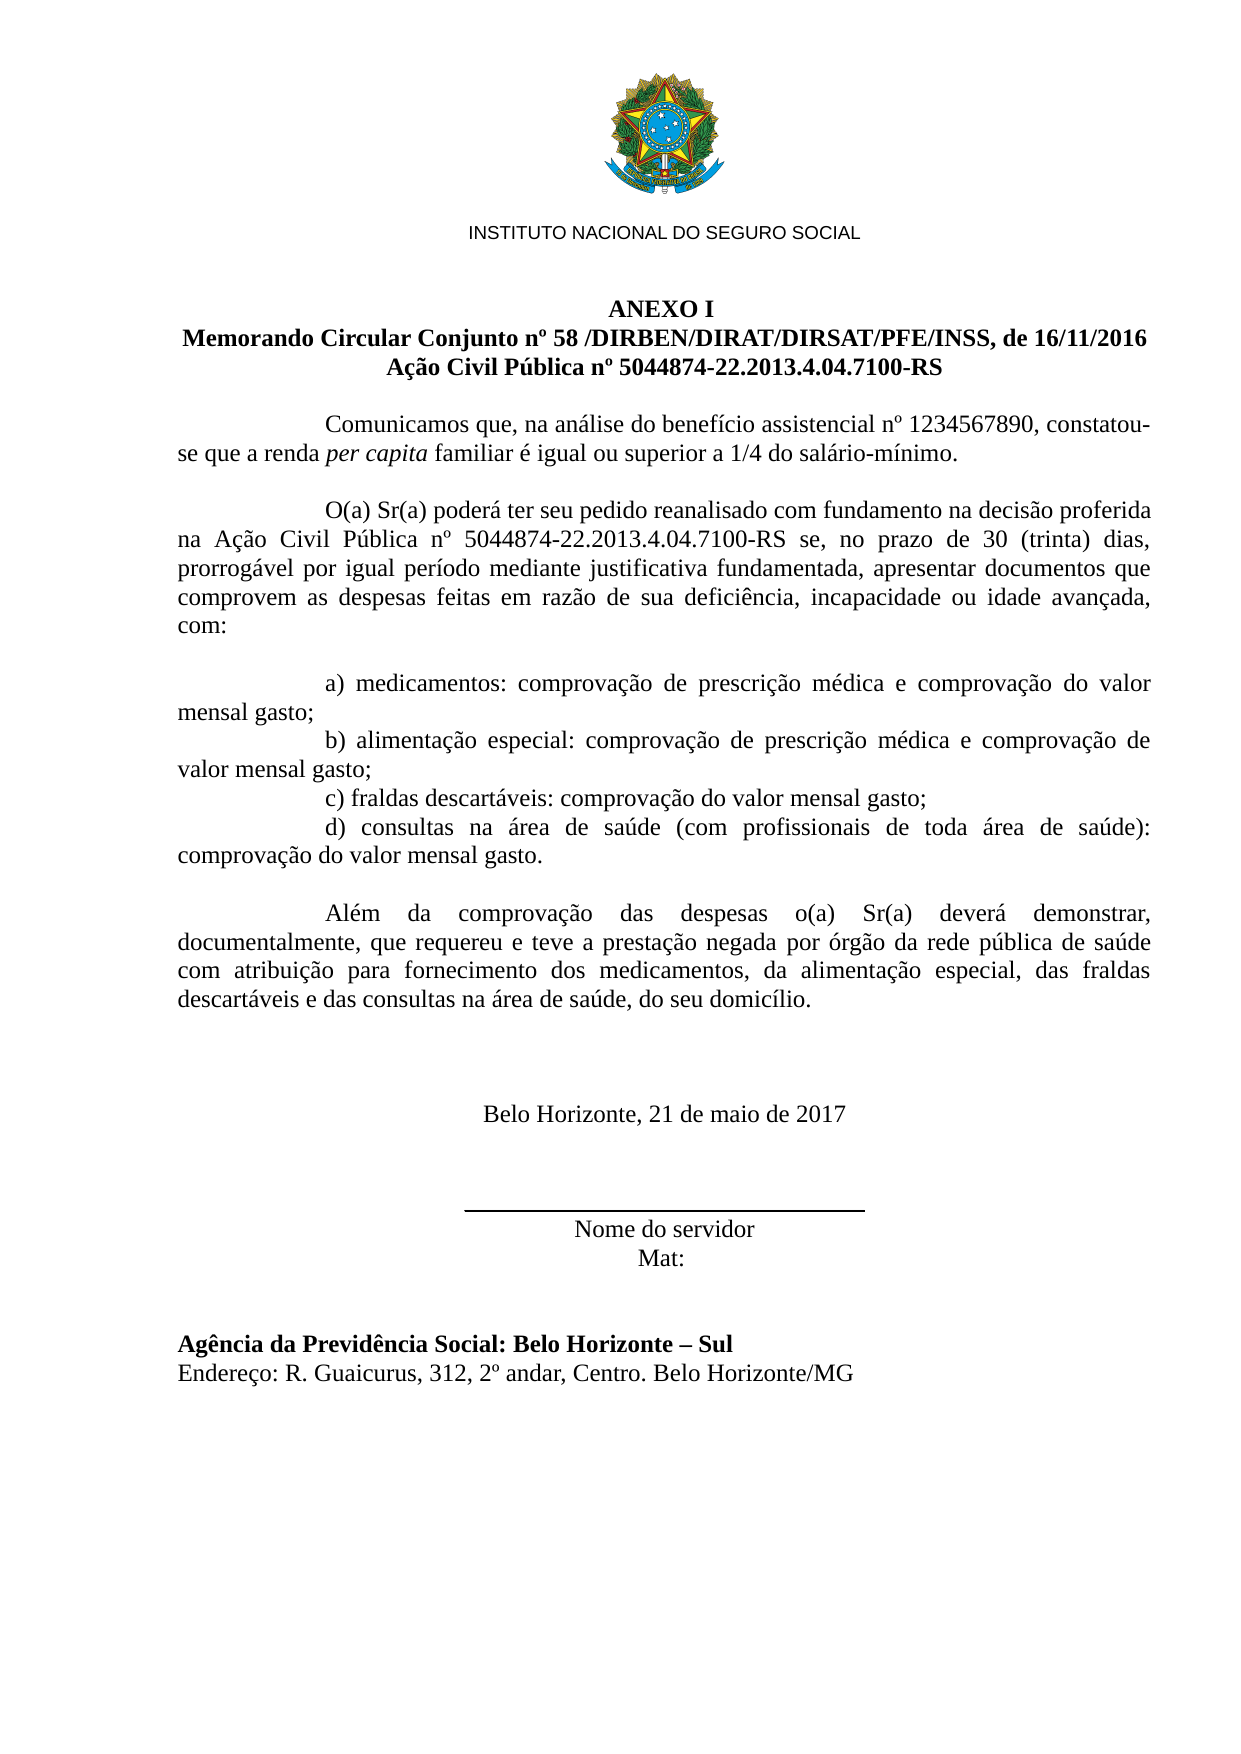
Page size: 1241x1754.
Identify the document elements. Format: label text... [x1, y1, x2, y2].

text b) alimentação especial: comprovação de prescrição médica e comprovação de valor mensal gasto; [177, 725, 1152, 783]
text Memorando Circular Conjunto nº 58 /DIRBEN/DIRAT/DIRSAT/PFE/INSS, de 16/11/2016 [177, 323, 1152, 352]
text O(a) Sr(a) poderá ter seu pedido reanalisado com fundamento na decisão proferida na Ação Civil Pública nº 5044874-22.2013.4.04.7100-RS se, no prazo de 30 (trinta) dias, prorrogável por igual período mediante justificativa fundamentada, apresentar documentos que comprovem as despesas feitas em razão de sua deficiência, incapacidade ou idade avançada, com: [177, 495, 1152, 639]
text ANEXO I [177, 294, 1152, 323]
text c) fraldas descartáveis: comprovação do valor mensal gasto; [177, 783, 1152, 812]
picture [629, 180, 648, 190]
picture [654, 187, 676, 194]
text Belo Horizonte, 21 de maio de 2017 [177, 1099, 1152, 1128]
text Além da comprovação das despesas o(a) Sr(a) deverá demonstrar, documentalmente, que requereu e teve a prestação negada por órgão da rede pública de saúde com atribuição para fornecimento dos medicamentos, da alimentação especial, das fraldas descartáveis e das consultas na área de saúde, do seu domicílio. [177, 898, 1152, 1013]
text Mat: [177, 1243, 1152, 1272]
text ________________________________ [177, 1185, 1152, 1214]
text Agência da Previdência Social: Belo Horizonte – Sul [177, 1329, 1152, 1358]
picture [694, 179, 702, 184]
text d) consultas na área de saúde (com profissionais de toda área de saúde): comprovação do valor mensal gasto. [177, 812, 1152, 869]
picture [668, 180, 678, 184]
text Endereço: R. Guaicurus, 312, 2º andar, Centro. Belo Horizonte/MG [177, 1358, 1152, 1387]
picture [604, 73, 725, 194]
text a) medicamentos: comprovação de prescrição médica e comprovação do valor mensal gasto; [177, 668, 1152, 725]
text Comunicamos que, na análise do benefício assistencial nº 1234567890, constatou-se que a renda per capita familiar é igual ou superior a 1/4 do salário-mínimo. [177, 409, 1152, 467]
text Ação Civil Pública nº 5044874-22.2013.4.04.7100-RS [177, 352, 1152, 380]
text Nome do servidor [177, 1214, 1152, 1243]
